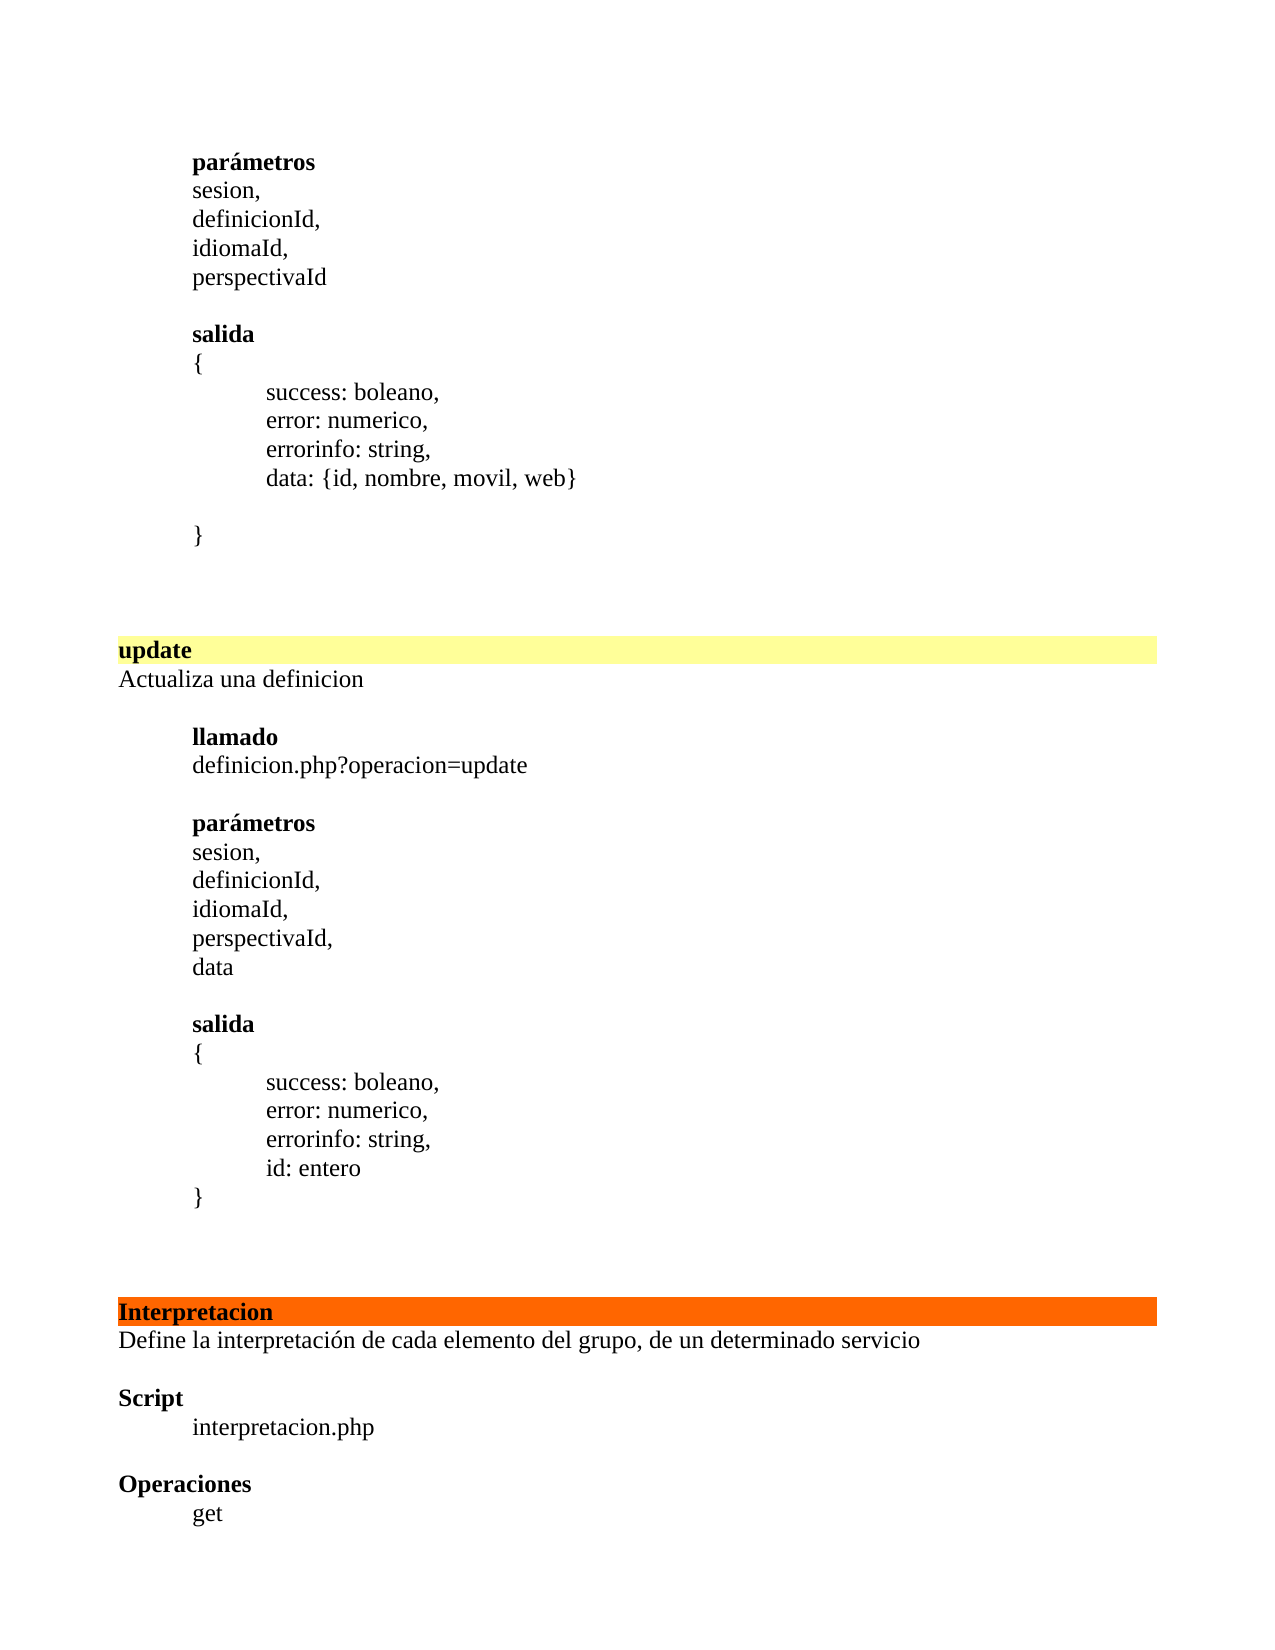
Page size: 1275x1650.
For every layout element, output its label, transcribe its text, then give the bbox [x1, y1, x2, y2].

text Interpretacion [118, 1297, 1157, 1326]
text get [118, 1498, 1157, 1527]
text idiomaId, [192, 233, 1157, 262]
text errorinfo: string, [192, 434, 1157, 463]
text perspectivaId [192, 262, 1157, 291]
text interpretacion.php [118, 1412, 1157, 1441]
text errorinfo: string, [192, 1124, 1157, 1153]
text idiomaId, [192, 894, 1157, 923]
text id: entero [192, 1153, 1157, 1182]
text error: numerico, [192, 406, 1157, 434]
text Operaciones [118, 1469, 1157, 1498]
text salida [192, 319, 1157, 348]
text definicionId, [192, 204, 1157, 233]
text sesion, [192, 176, 1157, 204]
text perspectivaId, [192, 923, 1157, 952]
text data: {id, nombre, movil, web} [192, 463, 1157, 492]
text update [118, 636, 1157, 664]
text { [192, 1038, 1157, 1067]
text success: boleano, [192, 377, 1157, 406]
text Define la interpretación de cada elemento del grupo, de un determinado servicio [118, 1326, 1157, 1354]
text data [192, 952, 1157, 981]
text salida [192, 1009, 1157, 1038]
text definicion.php?operacion=update [192, 751, 1157, 779]
text parámetros [192, 808, 1157, 837]
text parámetros [192, 147, 1157, 176]
text llamado [192, 722, 1157, 751]
text } [192, 521, 1157, 549]
text sesion, [192, 837, 1157, 866]
text Actualiza una definicion [118, 664, 1157, 693]
text error: numerico, [192, 1096, 1157, 1124]
text { [192, 348, 1157, 377]
text } [192, 1182, 1157, 1211]
text success: boleano, [192, 1067, 1157, 1096]
text definicionId, [192, 866, 1157, 894]
text Script [118, 1383, 1157, 1412]
